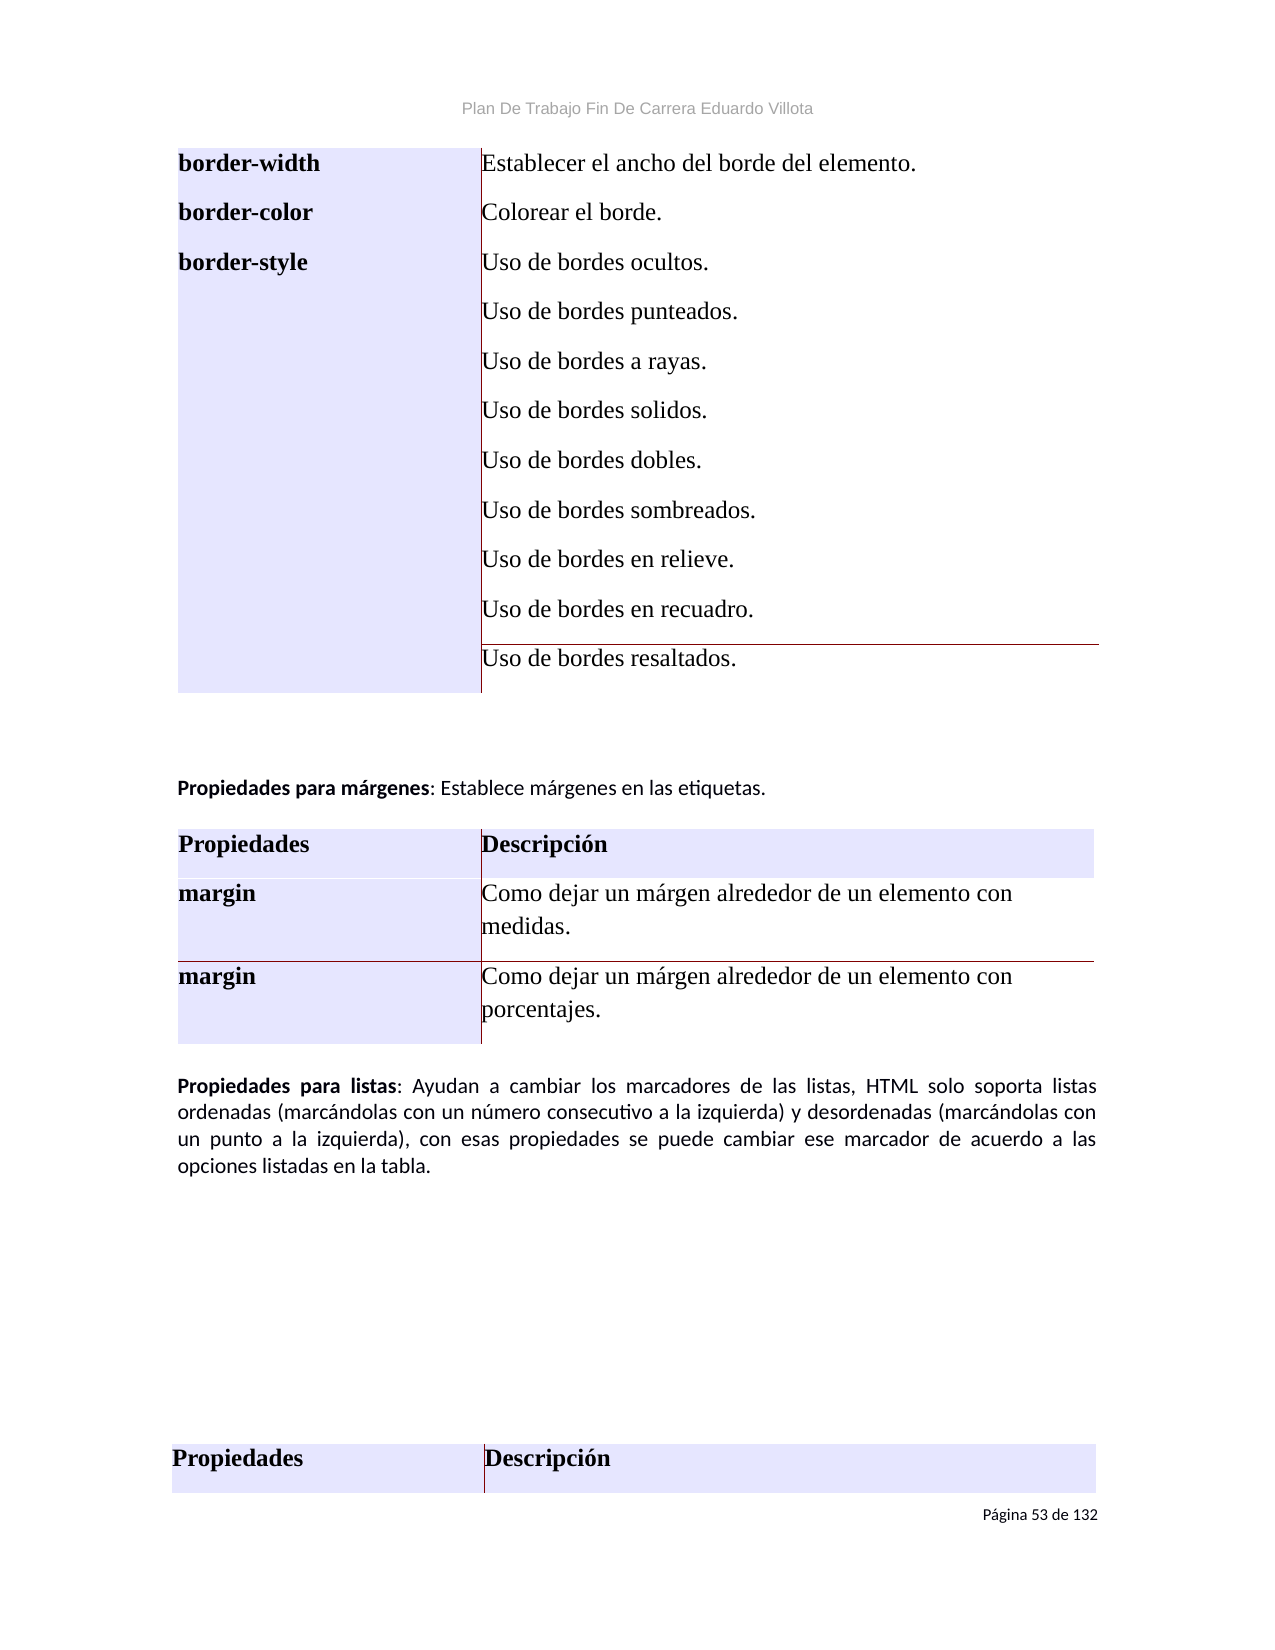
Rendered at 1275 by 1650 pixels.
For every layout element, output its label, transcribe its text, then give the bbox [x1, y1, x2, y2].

table_cell margin [178, 962, 481, 1044]
table_cell Como dejar un márgen alrededor de un elemento con porcentajes. [482, 962, 1094, 1044]
table_cell Uso de bordes ocultos. [482, 247, 1098, 296]
text Propiedades para márgenes: Establece márgenes en las etiquetas. [177, 774, 1098, 801]
table_cell Uso de bordes en recuadro. [482, 594, 1098, 643]
table_cell Colorear el borde. [482, 197, 1098, 247]
table_cell Uso de bordes dobles. [482, 445, 1098, 495]
table_cell border-color [178, 197, 481, 247]
table_cell Uso de bordes resaltados. [482, 645, 1098, 693]
table_header Descripción [482, 829, 1094, 878]
table_cell margin [178, 879, 481, 961]
table_cell Uso de bordes punteados. [482, 296, 1098, 346]
table_cell border-style [178, 247, 481, 693]
table_header Propiedades [172, 1444, 484, 1493]
table_cell border-width [178, 148, 481, 197]
table_cell Uso de bordes sombreados. [482, 495, 1098, 544]
table_header Propiedades [178, 829, 481, 878]
table_header Descripción [485, 1444, 1096, 1493]
table_cell Uso de bordes solidos. [482, 396, 1098, 445]
table_cell Establecer el ancho del borde del elemento. [482, 148, 1098, 197]
text Propiedades para listas: Ayudan a cambiar los marcadores de las listas, HTML solo soporta listas ordenadas (marcándolas con un número consecutivo a la izquierda) y desordenadas (marcándolas con un punto a la izquierda), con esas propiedades se puede cambiar ese marcador de acuerdo a las opciones listadas en la tabla. [177, 1072, 1098, 1178]
table_cell Como dejar un márgen alrededor de un elemento con medidas. [482, 879, 1094, 961]
table_cell Uso de bordes a rayas. [482, 346, 1098, 396]
table_cell Uso de bordes en relieve. [482, 544, 1098, 594]
